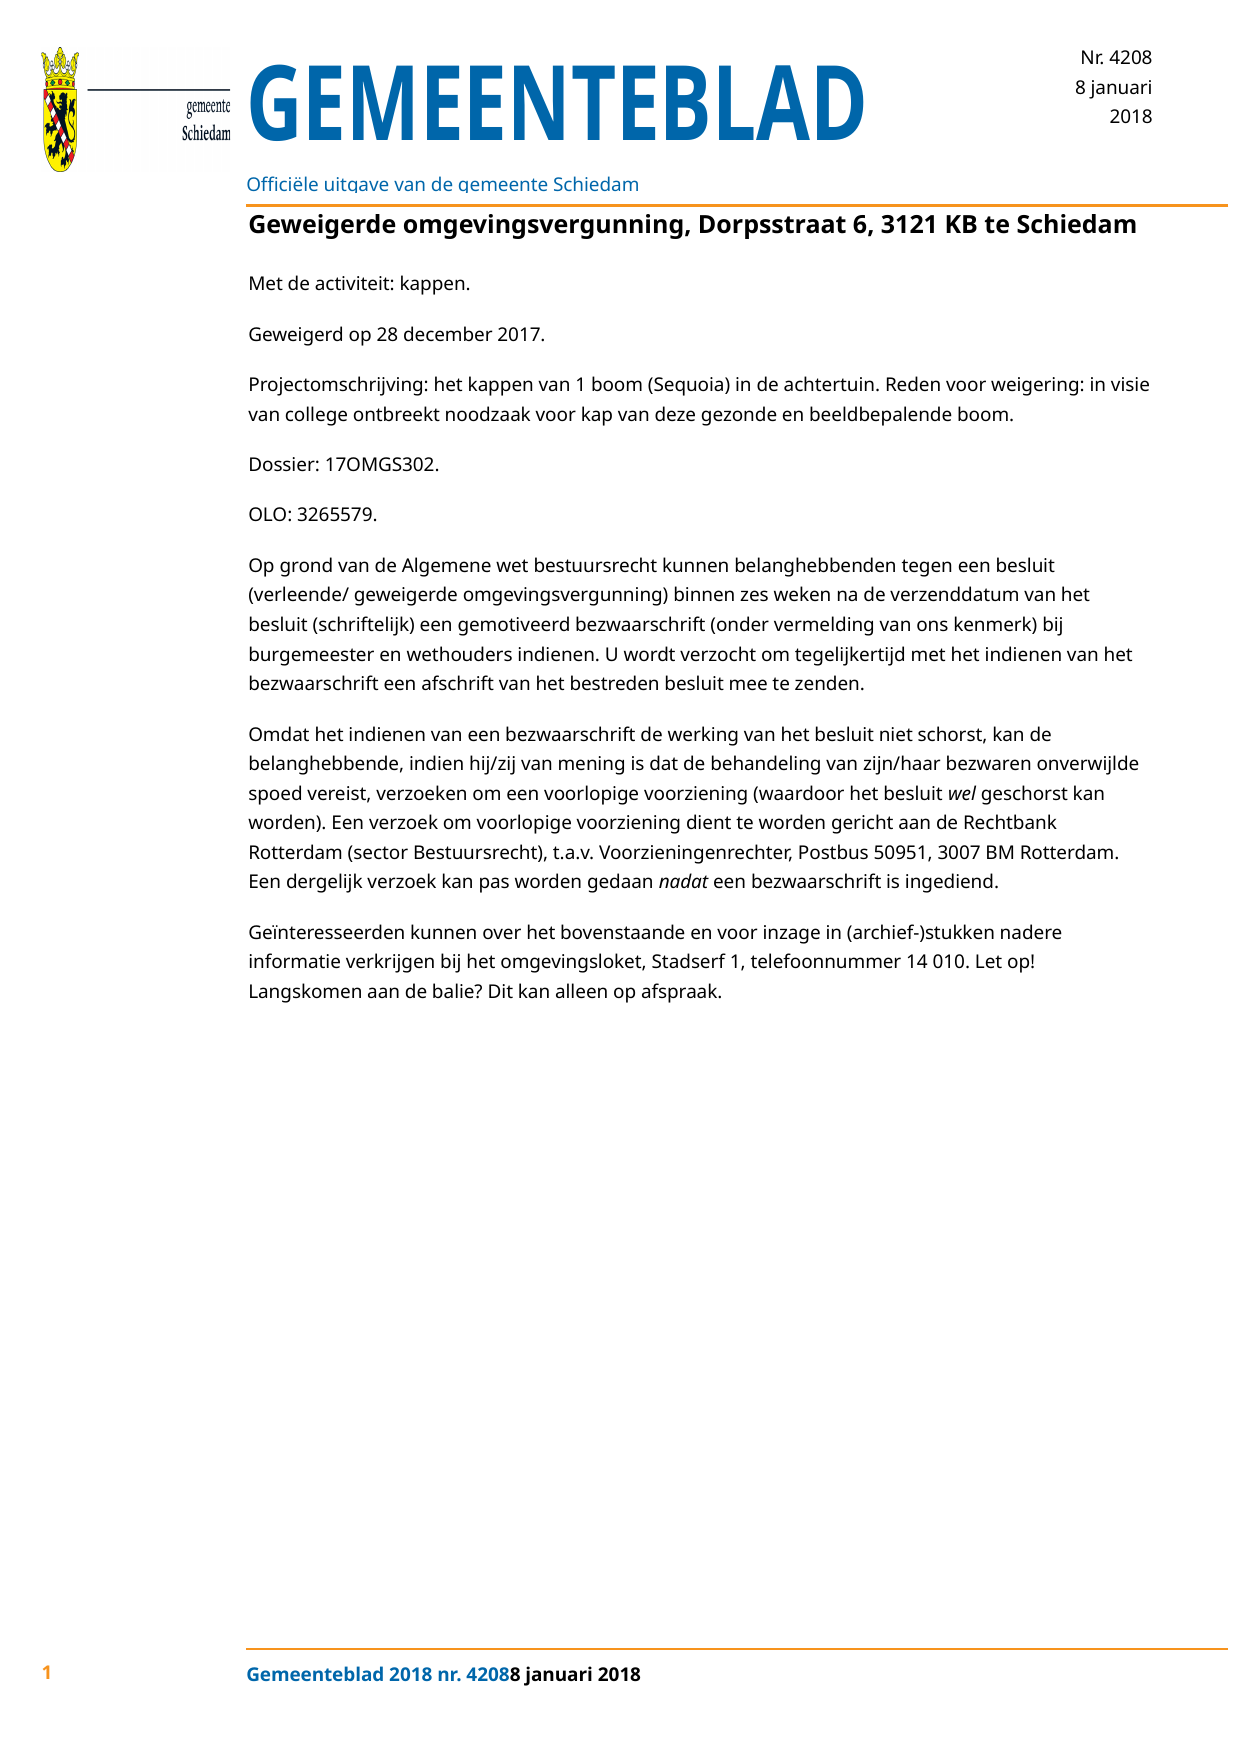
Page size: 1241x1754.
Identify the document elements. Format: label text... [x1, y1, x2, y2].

text Op grond van de Algemene wet bestuursrecht kunnen belanghebbenden tegen een besluit (verleende/ geweigerde omgevingsvergunning) binnen zes weken na de verzenddatum van het besluit (schriftelijk) een gemotiveerd bezwaarschrift (onder vermelding van ons kenmerk) bij burgemeester en wethouders indienen. U wordt verzocht om tegelijkertijd met het indienen van het bezwaarschrift een afschrift van het bestreden besluit mee te zenden. [248, 552, 1152, 696]
text Geïnteresseerden kunnen over het bovenstaande en voor inzage in (archief-)stukken nadere informatie verkrijgen bij het omgevingsloket, Stadserf 1, telefoonnummer 14 010. Let op! Langskomen aan de balie? Dit kan alleen op afspraak. [248, 919, 1152, 1004]
text Dossier: 17OMGS302. [248, 451, 1152, 477]
text Geweigerd op 28 december 2017. [248, 321, 1152, 346]
text Geweigerde omgevingsvergunning, Dorpsstraat 6, 3121 KB te Schiedam [248, 207, 1152, 241]
text Omdat het indienen van een bezwaarschrift de werking van het besluit niet schorst, kan de belanghebbende, indien hij/zij van mening is dat de behandeling van zijn/haar bezwaren onverwijlde spoed vereist, verzoeken om een voorlopige voorziening (waardoor het besluit wel geschorst kan worden). Een verzoek om voorlopige voorziening dient te worden gericht aan de Rechtbank Rotterdam (sector Bestuursrecht), t.a.v. Voorzieningenrechter, Postbus 50951, 3007 BM Rotterdam. Een dergelijk verzoek kan pas worden gedaan nadat een bezwaarschrift is ingediend. [248, 721, 1152, 894]
text Met de activiteit: kappen. [248, 270, 1152, 296]
text Projectomschrijving: het kappen van 1 boom (Sequoia) in de achtertuin. Reden voor weigering: in visie van college ontbreekt noodzaak voor kap van deze gezonde en beeldbepalende boom. [248, 371, 1152, 426]
text OLO: 3265579. [248, 502, 1152, 527]
picture [41, 47, 231, 172]
